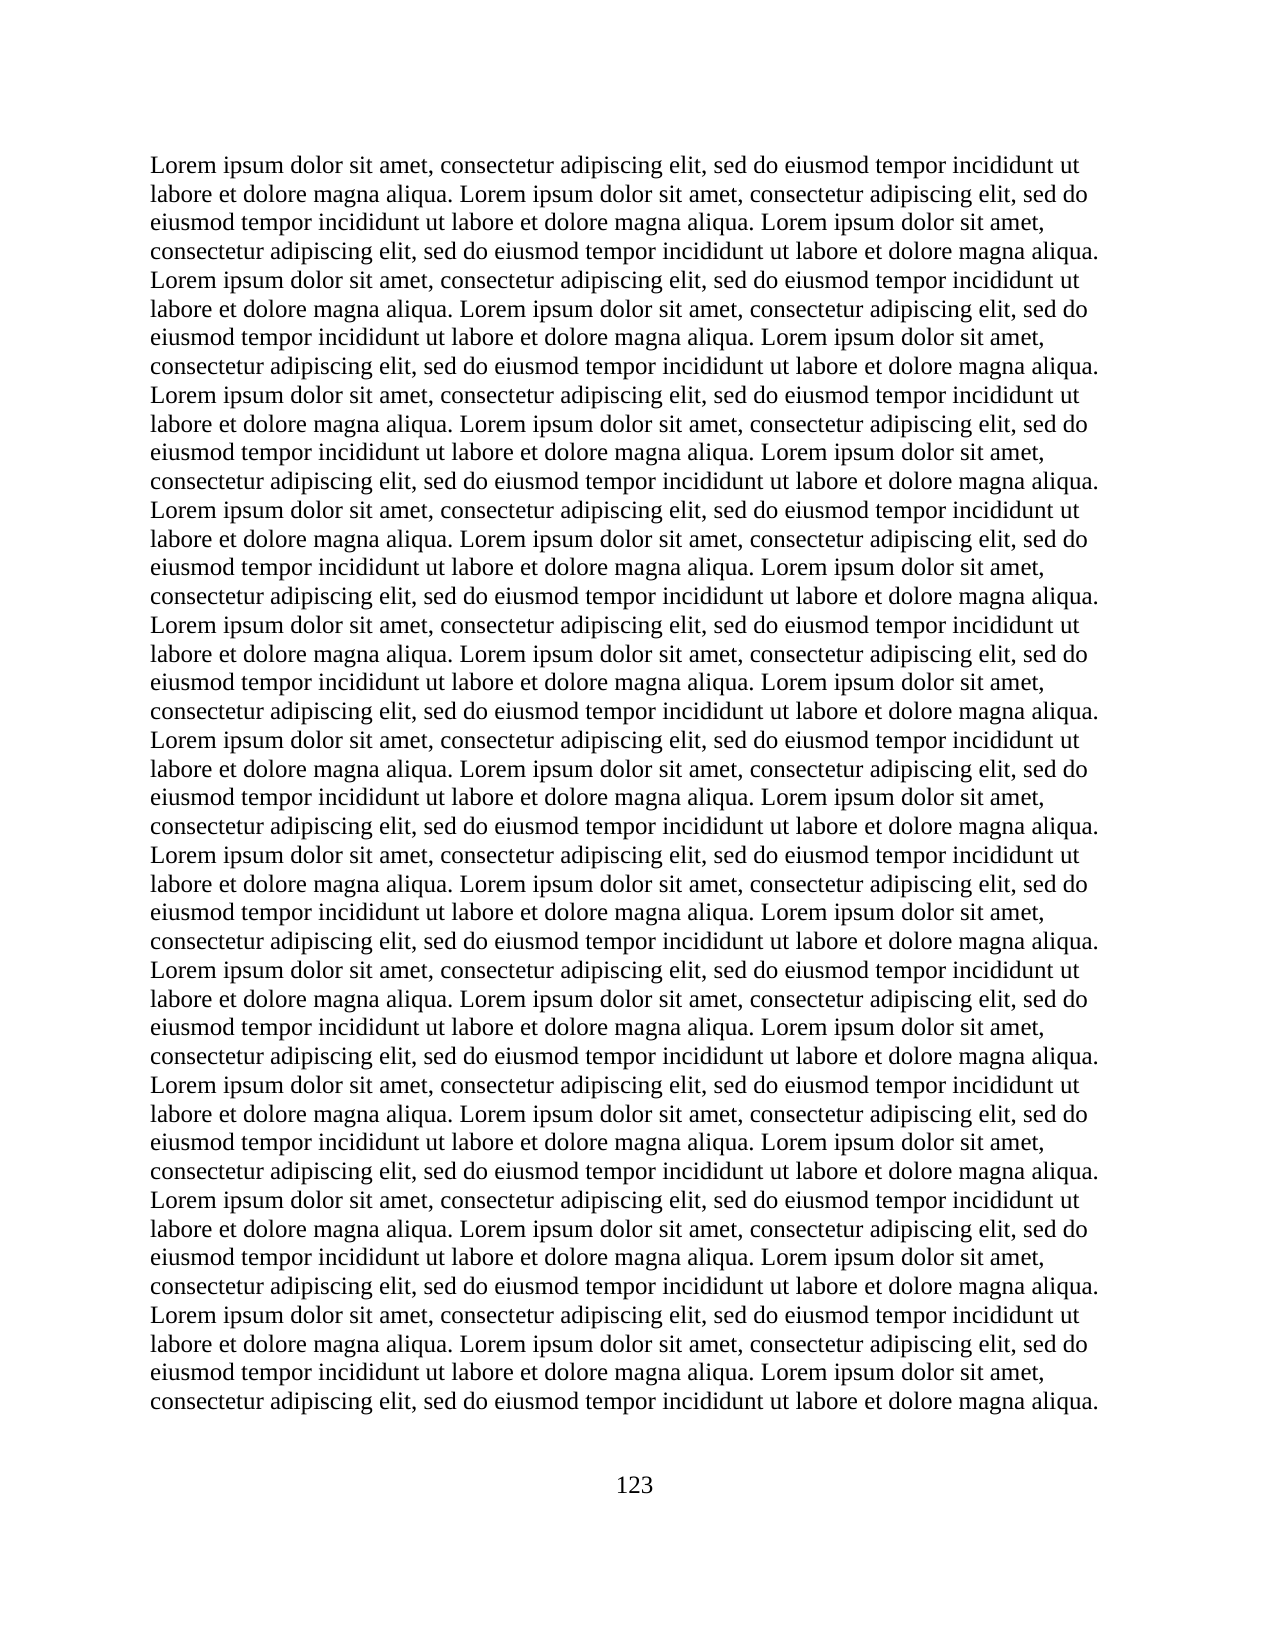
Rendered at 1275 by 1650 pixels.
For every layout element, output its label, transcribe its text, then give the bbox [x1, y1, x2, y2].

text Lorem ipsum dolor sit amet, consectetur adipiscing elit, sed do eiusmod tempor incididunt ut labore et dolore magna aliqua. Lorem ipsum dolor sit amet, consectetur adipiscing elit, sed do eiusmod tempor incididunt ut labore et dolore magna aliqua. Lorem ipsum dolor sit amet, consectetur adipiscing elit, sed do eiusmod tempor incididunt ut labore et dolore magna aliqua. Lorem ipsum dolor sit amet, consectetur adipiscing elit, sed do eiusmod tempor incididunt ut labore et dolore magna aliqua. Lorem ipsum dolor sit amet, consectetur adipiscing elit, sed do eiusmod tempor incididunt ut labore et dolore magna aliqua. Lorem ipsum dolor sit amet, consectetur adipiscing elit, sed do eiusmod tempor incididunt ut labore et dolore magna aliqua. Lorem ipsum dolor sit amet, consectetur adipiscing elit, sed do eiusmod tempor incididunt ut labore et dolore magna aliqua. Lorem ipsum dolor sit amet, consectetur adipiscing elit, sed do eiusmod tempor incididunt ut labore et dolore magna aliqua. Lorem ipsum dolor sit amet, consectetur adipiscing elit, sed do eiusmod tempor incididunt ut labore et dolore magna aliqua. Lorem ipsum dolor sit amet, consectetur adipiscing elit, sed do eiusmod tempor incididunt ut labore et dolore magna aliqua. Lorem ipsum dolor sit amet, consectetur adipiscing elit, sed do eiusmod tempor incididunt ut labore et dolore magna aliqua. Lorem ipsum dolor sit amet, consectetur adipiscing elit, sed do eiusmod tempor incididunt ut labore et dolore magna aliqua. Lorem ipsum dolor sit amet, consectetur adipiscing elit, sed do eiusmod tempor incididunt ut labore et dolore magna aliqua. Lorem ipsum dolor sit amet, consectetur adipiscing elit, sed do eiusmod tempor incididunt ut labore et dolore magna aliqua. Lorem ipsum dolor sit amet, consectetur adipiscing elit, sed do eiusmod tempor incididunt ut labore et dolore magna aliqua. Lorem ipsum dolor sit amet, consectetur adipiscing elit, sed do eiusmod tempor incididunt ut labore et dolore magna aliqua. Lorem ipsum dolor sit amet, consectetur adipiscing elit, sed do eiusmod tempor incididunt ut labore et dolore magna aliqua. Lorem ipsum dolor sit amet, consectetur adipiscing elit, sed do eiusmod tempor incididunt ut labore et dolore magna aliqua. Lorem ipsum dolor sit amet, consectetur adipiscing elit, sed do eiusmod tempor incididunt ut labore et dolore magna aliqua. Lorem ipsum dolor sit amet, consectetur adipiscing elit, sed do eiusmod tempor incididunt ut labore et dolore magna aliqua. Lorem ipsum dolor sit amet, consectetur adipiscing elit, sed do eiusmod tempor incididunt ut labore et dolore magna aliqua. Lorem ipsum dolor sit amet, consectetur adipiscing elit, sed do eiusmod tempor incididunt ut labore et dolore magna aliqua. Lorem ipsum dolor sit amet, consectetur adipiscing elit, sed do eiusmod tempor incididunt ut labore et dolore magna aliqua. Lorem ipsum dolor sit amet, consectetur adipiscing elit, sed do eiusmod tempor incididunt ut labore et dolore magna aliqua. Lorem ipsum dolor sit amet, consectetur adipiscing elit, sed do eiusmod tempor incididunt ut labore et dolore magna aliqua. Lorem ipsum dolor sit amet, consectetur adipiscing elit, sed do eiusmod tempor incididunt ut labore et dolore magna aliqua. Lorem ipsum dolor sit amet, consectetur adipiscing elit, sed do eiusmod tempor incididunt ut labore et dolore magna aliqua. Lorem ipsum dolor sit amet, consectetur adipiscing elit, sed do eiusmod tempor incididunt ut labore et dolore magna aliqua. Lorem ipsum dolor sit amet, consectetur adipiscing elit, sed do eiusmod tempor incididunt ut labore et dolore magna aliqua. Lorem ipsum dolor sit amet, consectetur adipiscing elit, sed do eiusmod tempor incididunt ut labore et dolore magna aliqua. Lorem ipsum dolor sit amet, consectetur adipiscing elit, sed do eiusmod tempor incididunt ut labore et dolore magna aliqua. Lorem ipsum dolor sit amet, consectetur adipiscing elit, sed do eiusmod tempor incididunt ut labore et dolore magna aliqua. Lorem ipsum dolor sit amet, consectetur adipiscing elit, sed do eiusmod tempor incididunt ut labore et dolore magna aliqua. [150, 150, 1125, 1415]
